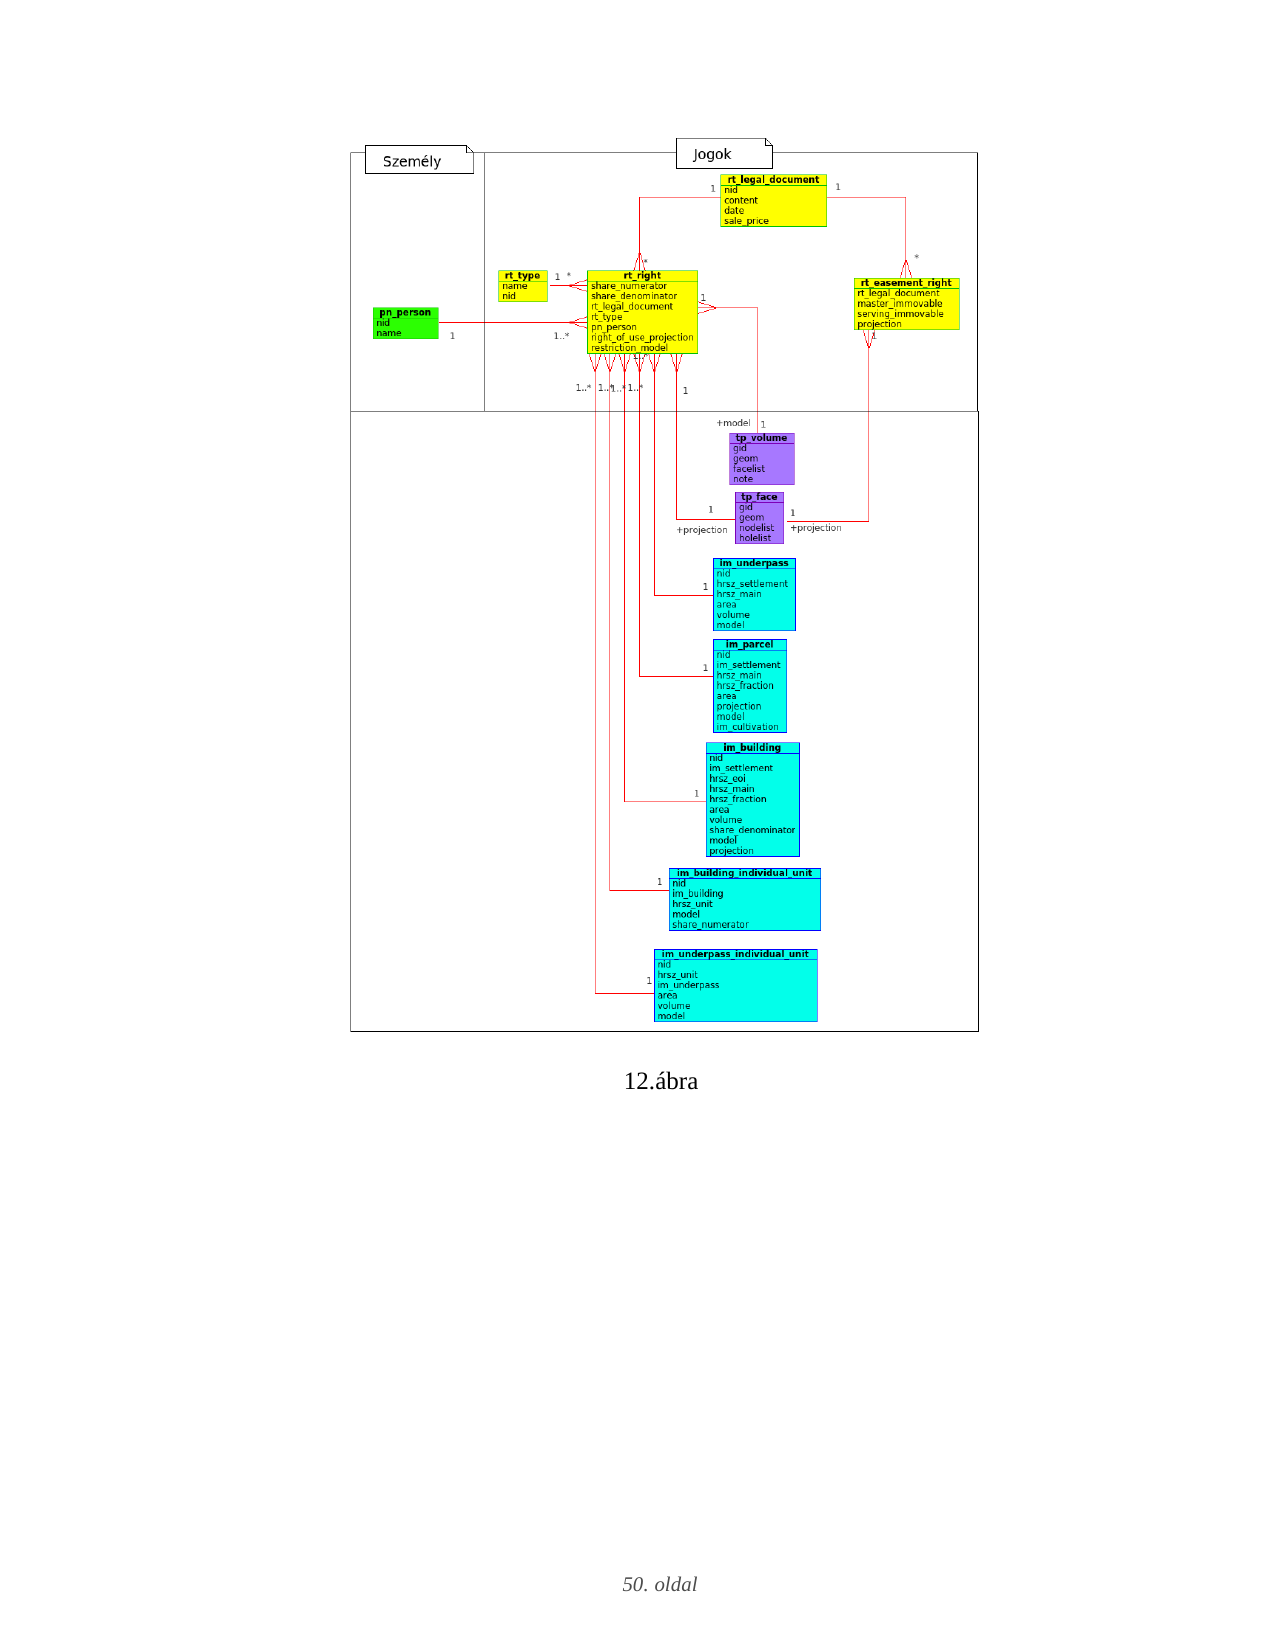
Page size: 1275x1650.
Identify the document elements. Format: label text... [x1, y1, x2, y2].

text 12.ábra [166, 1066, 1156, 1095]
picture [328, 130, 994, 1052]
